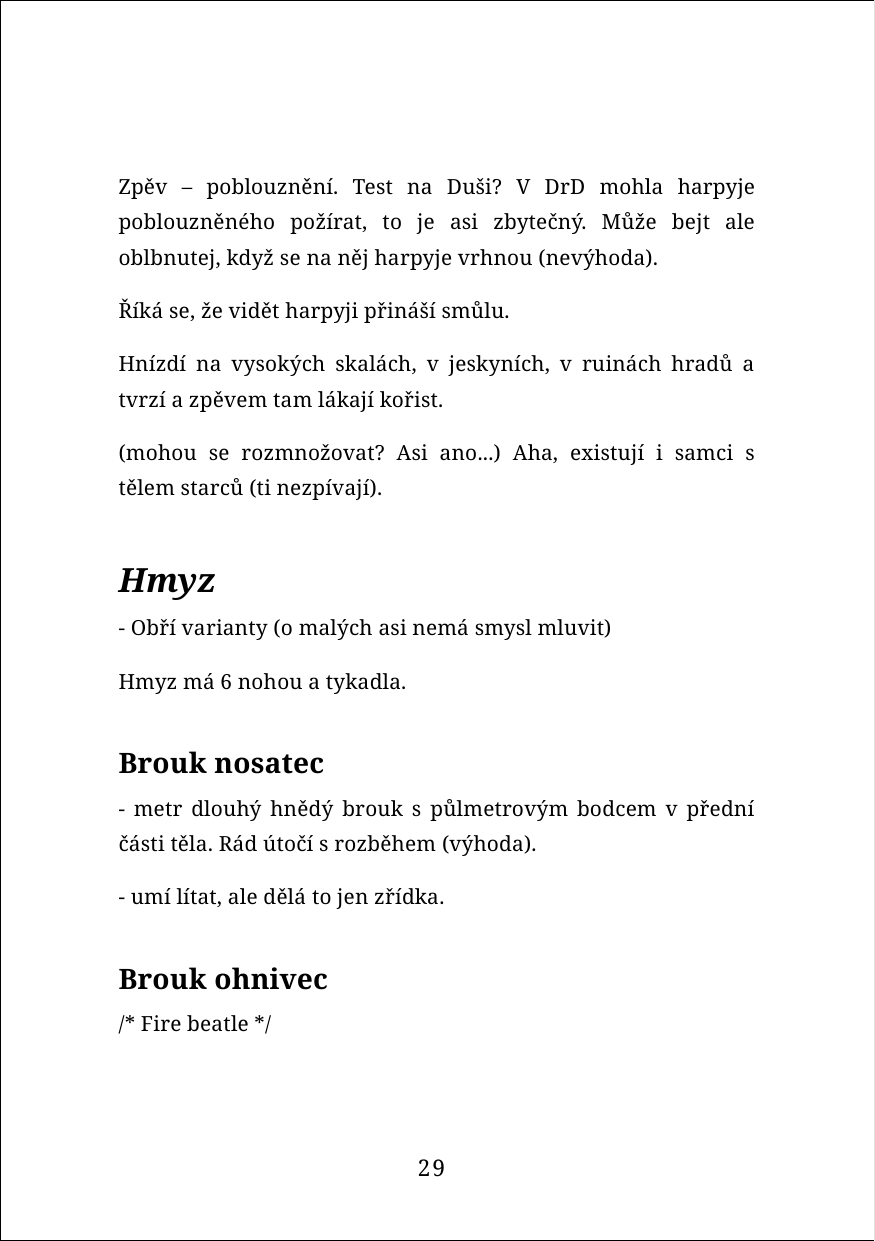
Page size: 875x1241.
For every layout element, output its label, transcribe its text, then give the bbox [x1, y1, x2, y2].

text - Obří varianty (o malých asi nemá smysl mluvit) [118, 613, 756, 642]
subtitle Brouk nosatec [118, 744, 756, 782]
text Hnízdí na vysokých skalách, v jeskyních, v ruinách hradů a tvrzí a zpěvem tam lákají kořist. [118, 349, 756, 413]
text (mohou se rozmnožovat? Asi ano...) Aha, existují i samci s tělem starců (ti nezpívají). [118, 438, 756, 502]
text /* Fire beatle */ [118, 1009, 756, 1038]
text Hmyz má 6 nohou a tykadla. [118, 667, 756, 695]
text - umí lítat, ale dělá to jen zřídka. [118, 882, 756, 911]
subtitle Brouk ohnivec [118, 959, 756, 998]
text - metr dlouhý hnědý brouk s půlmetrovým bodcem v přední části těla. Rád útočí s rozběhem (výhoda). [118, 794, 756, 858]
text Říká se, že vidět harpyji přináší smůlu. [118, 296, 756, 324]
text Zpěv – poblouznění. Test na Duši? V DrD mohla harpyje poblouzněného požírat, to je asi zbytečný. Může bejt ale oblbnutej, když se na něj harpyje vrhnou (nevýhoda). [118, 172, 756, 271]
subtitle Hmyz [118, 556, 756, 602]
